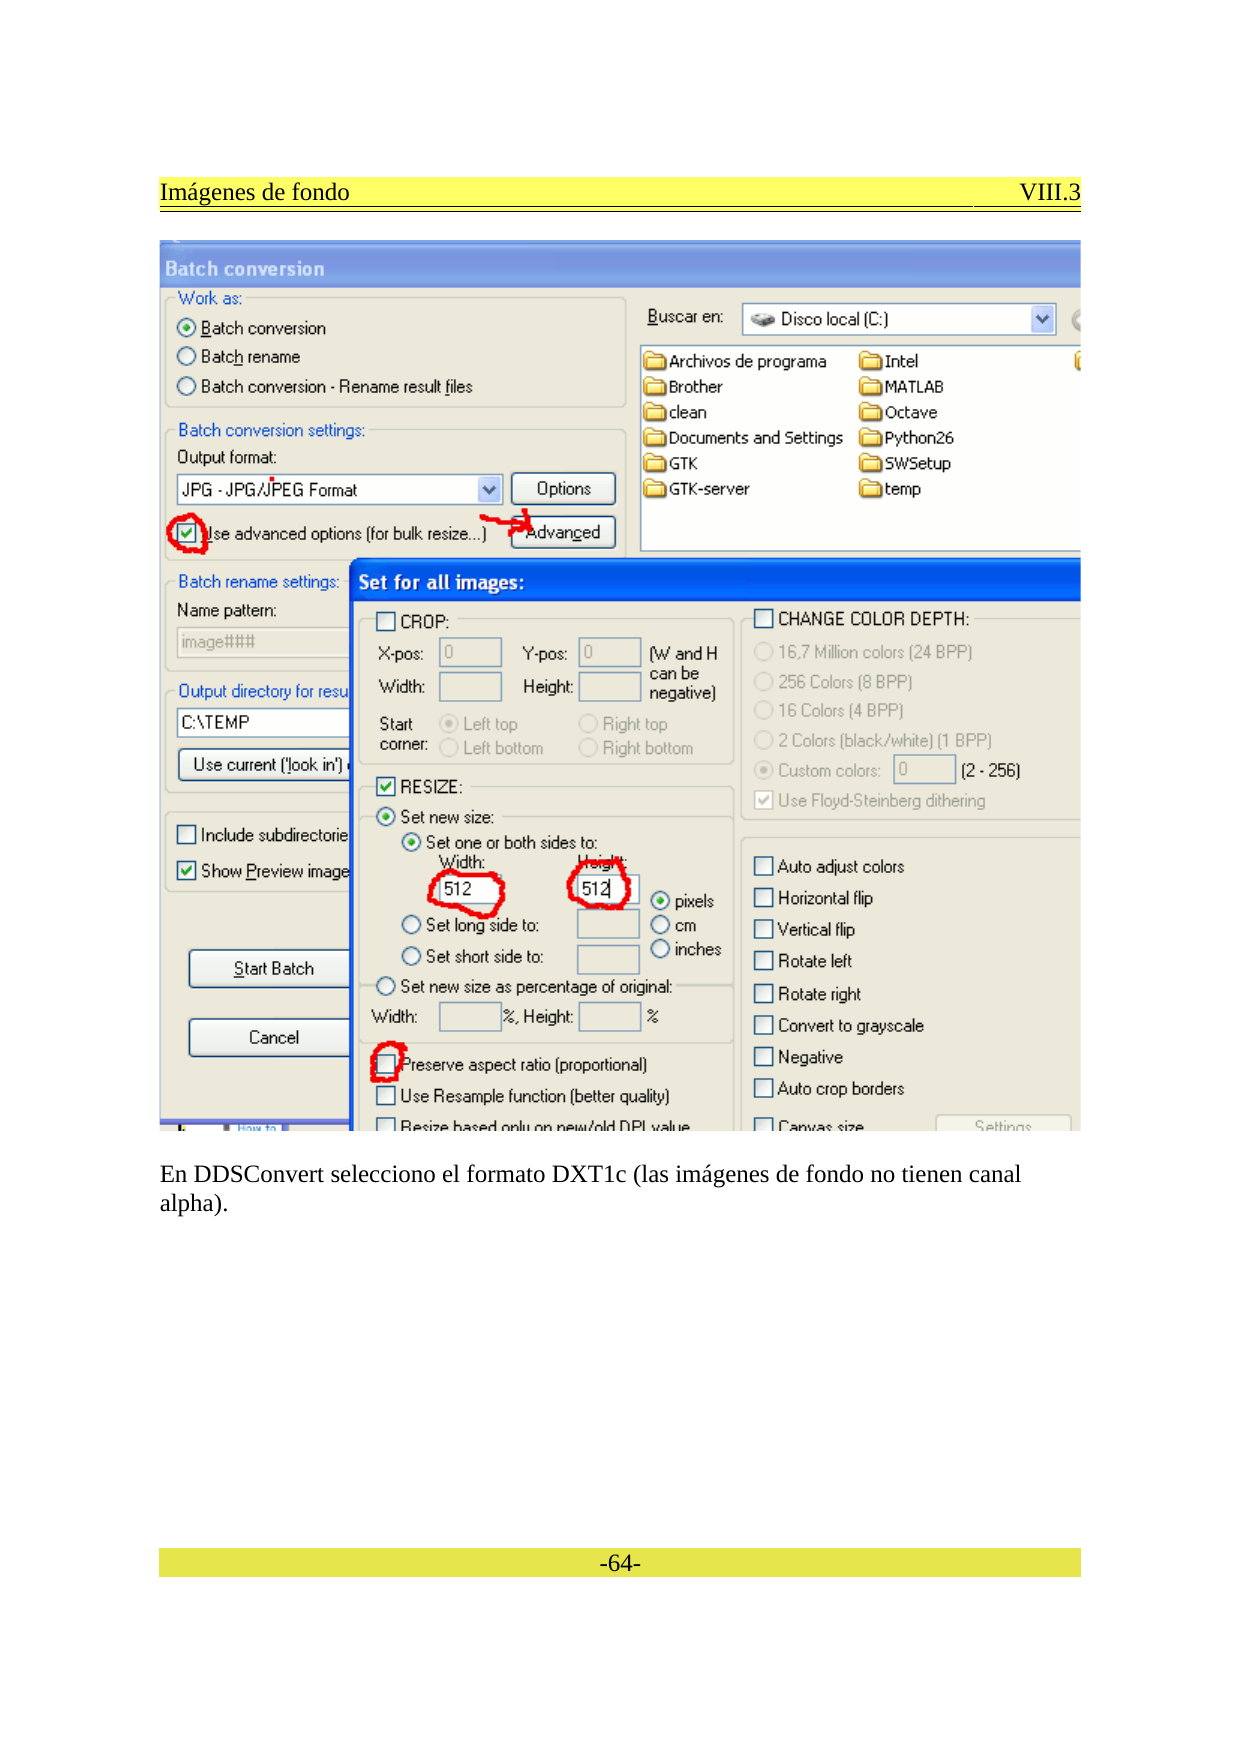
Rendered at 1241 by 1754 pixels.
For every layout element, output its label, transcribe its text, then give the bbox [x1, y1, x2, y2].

text En DDSConvert selecciono el formato DXT1c (las imágenes de fondo no tienen canal alpha). [159, 1159, 1081, 1216]
picture [159, 240, 1081, 1131]
